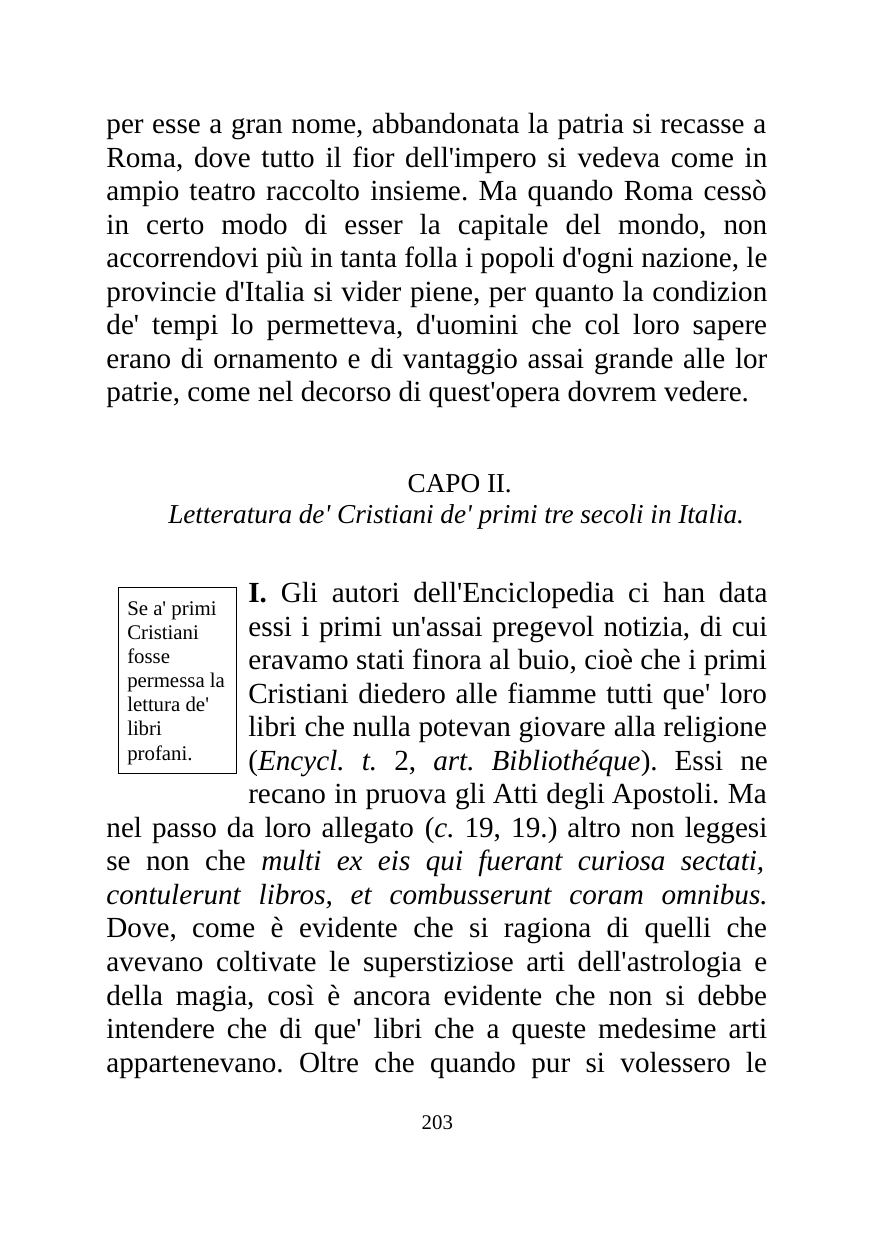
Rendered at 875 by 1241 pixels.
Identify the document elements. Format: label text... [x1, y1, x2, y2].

text Se a' primi Cristiani fosse permessa la lettura de' libri profani. [127, 596, 227, 764]
text per esse a gran nome, abbandonata la patria si recasse a Roma, dove tutto il fior dell'impero si vedeva come in ampio teatro raccolto insieme. Ma quando Roma cessò in certo modo di esser la capitale del mondo, non accorrendovi più in tanta folla i popoli d'ogni nazione, le provincie d'Italia si vider piene, per quanto la condizion de' tempi lo permetteva, d'uomini che col loro sapere erano di ornamento e di vantaggio assai grande alle lor patrie, come nel decorso di quest'opera dovrem vedere. [106, 106, 768, 408]
subtitle CAPO II. Letteratura de' Cristiani de' primi tre secoli in Italia. [151, 467, 768, 529]
text I. Gli autori dell'Enciclopedia ci han data essi i primi un'assai pregevol notizia, di cui eravamo stati finora al buio, cioè che i primi Cristiani diedero alle fiamme tutti que' loro libri che nulla potevan giovare alla religione (Encycl. t. 2, art. Bibliothéque). Essi ne recano in pruova gli Atti degli Apostoli. Ma nel passo da loro allegato (c. 19, 19.) altro non leggesi se non che multi ex eis qui fuerant curiosa sectati, contulerunt libros, et combusserunt coram omnibus. Dove, come è evidente che si ragiona di quelli che avevano coltivate le superstiziose arti dell'astrologia e della magia, così è ancora evidente che non si debbe intendere che di que' libri che a queste medesime arti appartenevano. Oltre che quando pur si volessero le [106, 575, 768, 1078]
